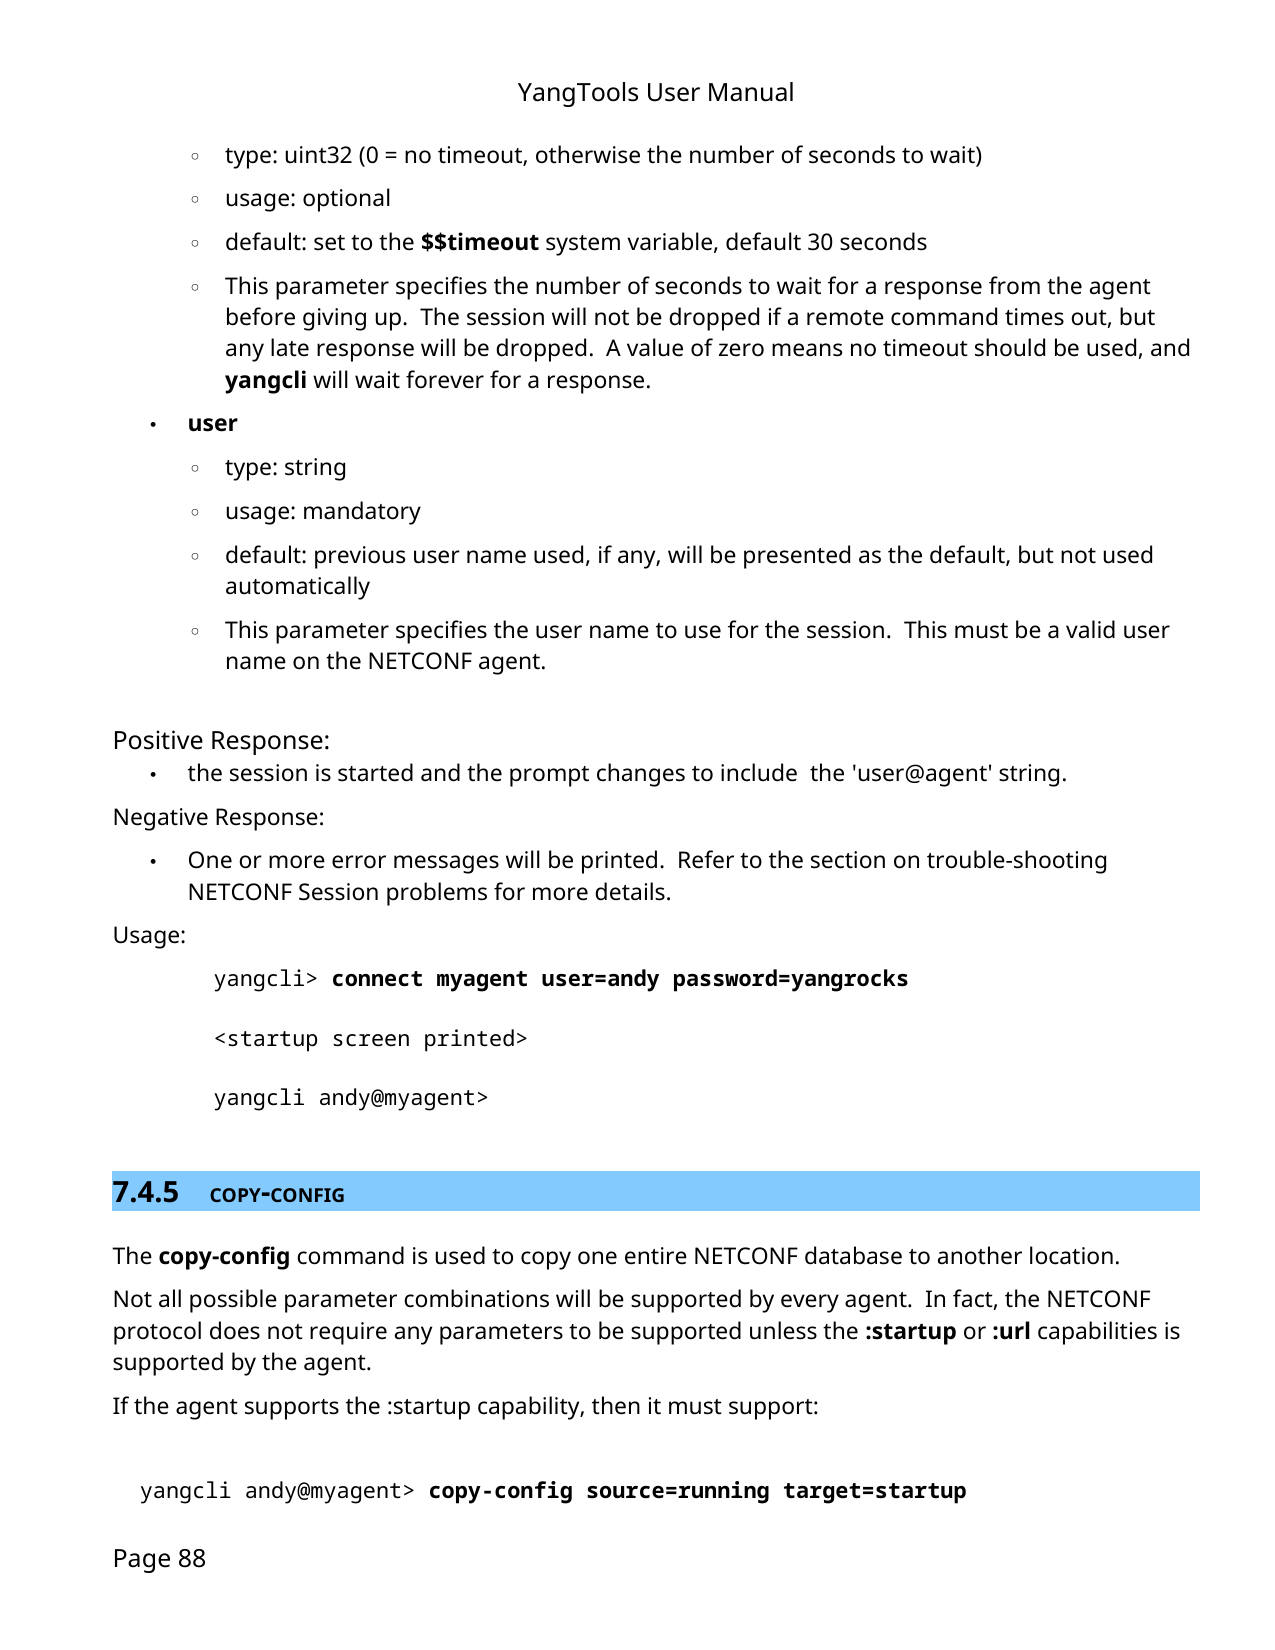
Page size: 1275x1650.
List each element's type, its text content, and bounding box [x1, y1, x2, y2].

text The copy-config command is used to copy one entire NETCONF database to another location. [112, 1240, 1200, 1271]
list usage: optional [187, 182, 1200, 213]
text Positive Response: [112, 723, 1200, 757]
text Negative Response: [112, 800, 1200, 832]
list This parameter specifies the user name to use for the session. This must be a valid user name on the NETCONF agent. [187, 613, 1200, 676]
list the session is started and the prompt changes to include the 'user@agent' string. [150, 757, 1200, 788]
text Usage: [112, 919, 1200, 950]
list user [150, 407, 1200, 438]
subtitle copy-config [112, 1171, 1200, 1211]
list default: previous user name used, if any, will be presented as the default, but not used automatically [187, 538, 1200, 601]
text If the agent supports the :startup capability, then it must support: [112, 1390, 1200, 1421]
list usage: mandatory [187, 495, 1200, 526]
list default: set to the $$timeout system variable, default 30 seconds [187, 226, 1200, 257]
text Not all possible parameter combinations will be supported by every agent. In fact, the NETCONF protocol does not require any parameters to be supported unless the :startup or :url capabilities is supported by the agent. [112, 1283, 1200, 1377]
list type: uint32 (0 = no timeout, otherwise the number of seconds to wait) [187, 138, 1200, 170]
list This parameter specifies the number of seconds to wait for a response from the agent before giving up. The session will not be dropped if a remote command times out, but any late response will be dropped. A value of zero means no timeout should be used, and yangcli will wait forever for a response. [187, 270, 1200, 395]
text yangcli> connect myagent user=andy password=yangrocks <startup screen printed> yangcli andy@myagent> [139, 963, 1200, 1142]
list One or more error messages will be printed. Refer to the section on trouble-shooting NETCONF Session problems for more details. [150, 844, 1200, 907]
list type: string [187, 451, 1200, 482]
text yangcli andy@myagent> copy-config source=running target=startup [139, 1475, 1200, 1505]
